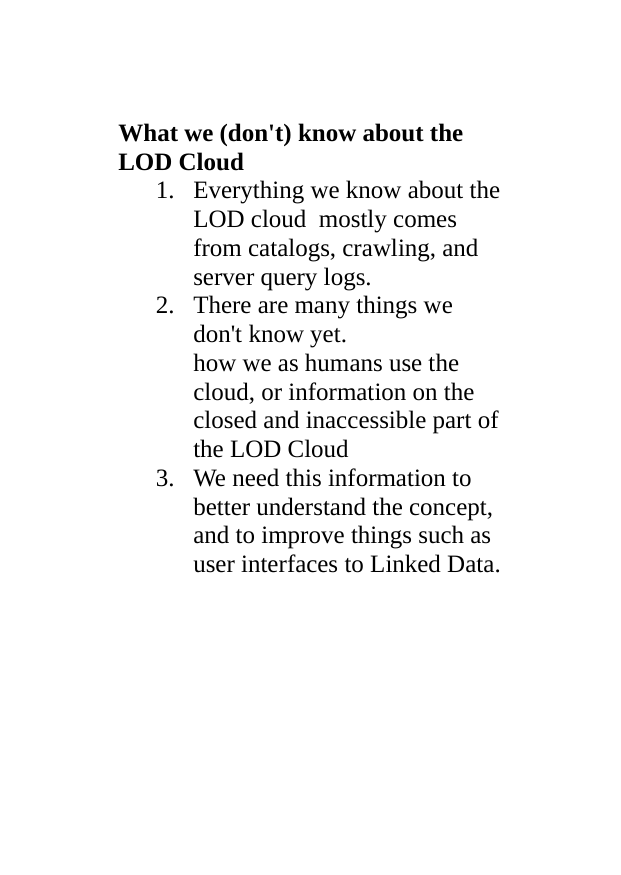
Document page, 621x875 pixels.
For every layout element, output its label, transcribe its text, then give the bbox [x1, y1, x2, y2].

list There are many things we don't know yet. how we as humans use the cloud, or information on the closed and inaccessible part of the LOD Cloud [156, 291, 502, 463]
list We need this information to better understand the concept, and to improve things such as user interfaces to Linked Data. [156, 463, 502, 578]
list Everything we know about the LOD cloud mostly comes from catalogs, crawling, and server query logs. [156, 176, 502, 291]
text What we (don't) know about the LOD Cloud [118, 118, 502, 176]
